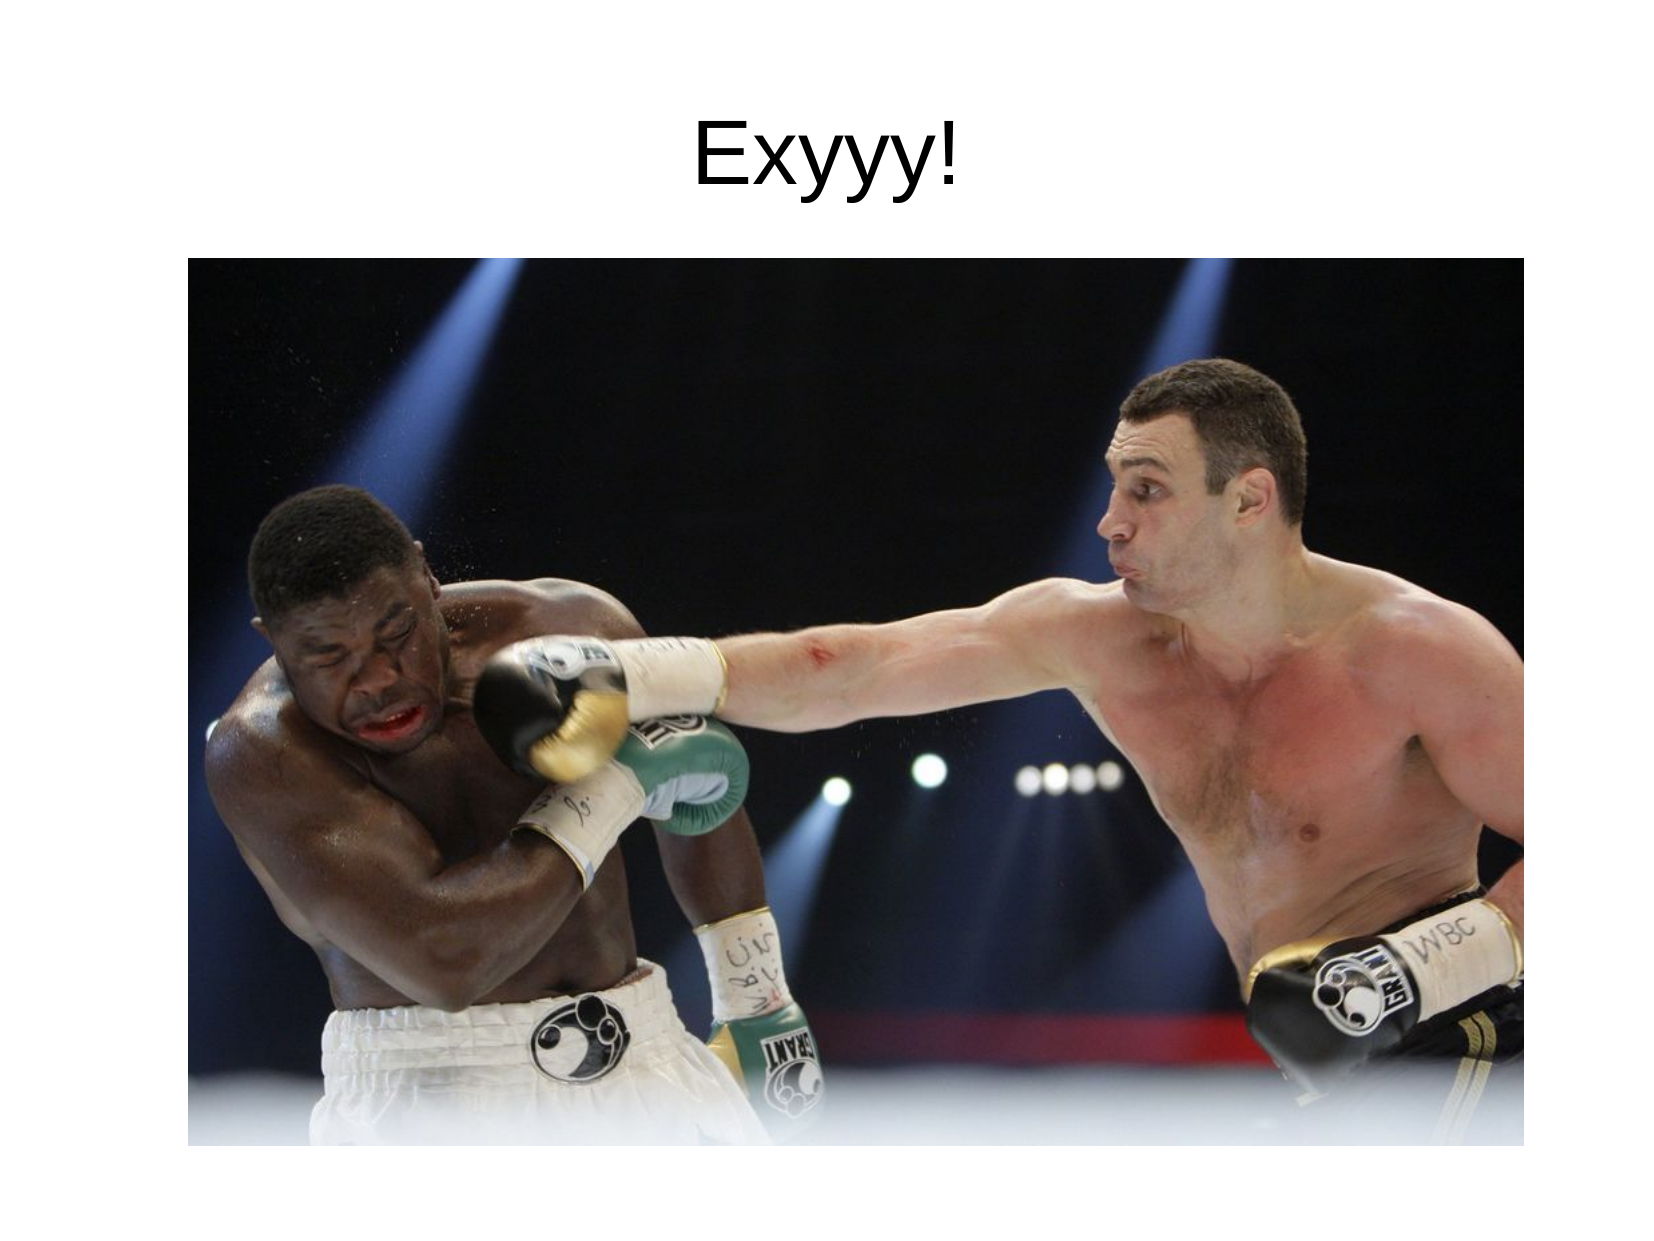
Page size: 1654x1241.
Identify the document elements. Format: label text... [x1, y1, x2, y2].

picture [188, 258, 1524, 1146]
title Ехууу! [82, 49, 1571, 257]
